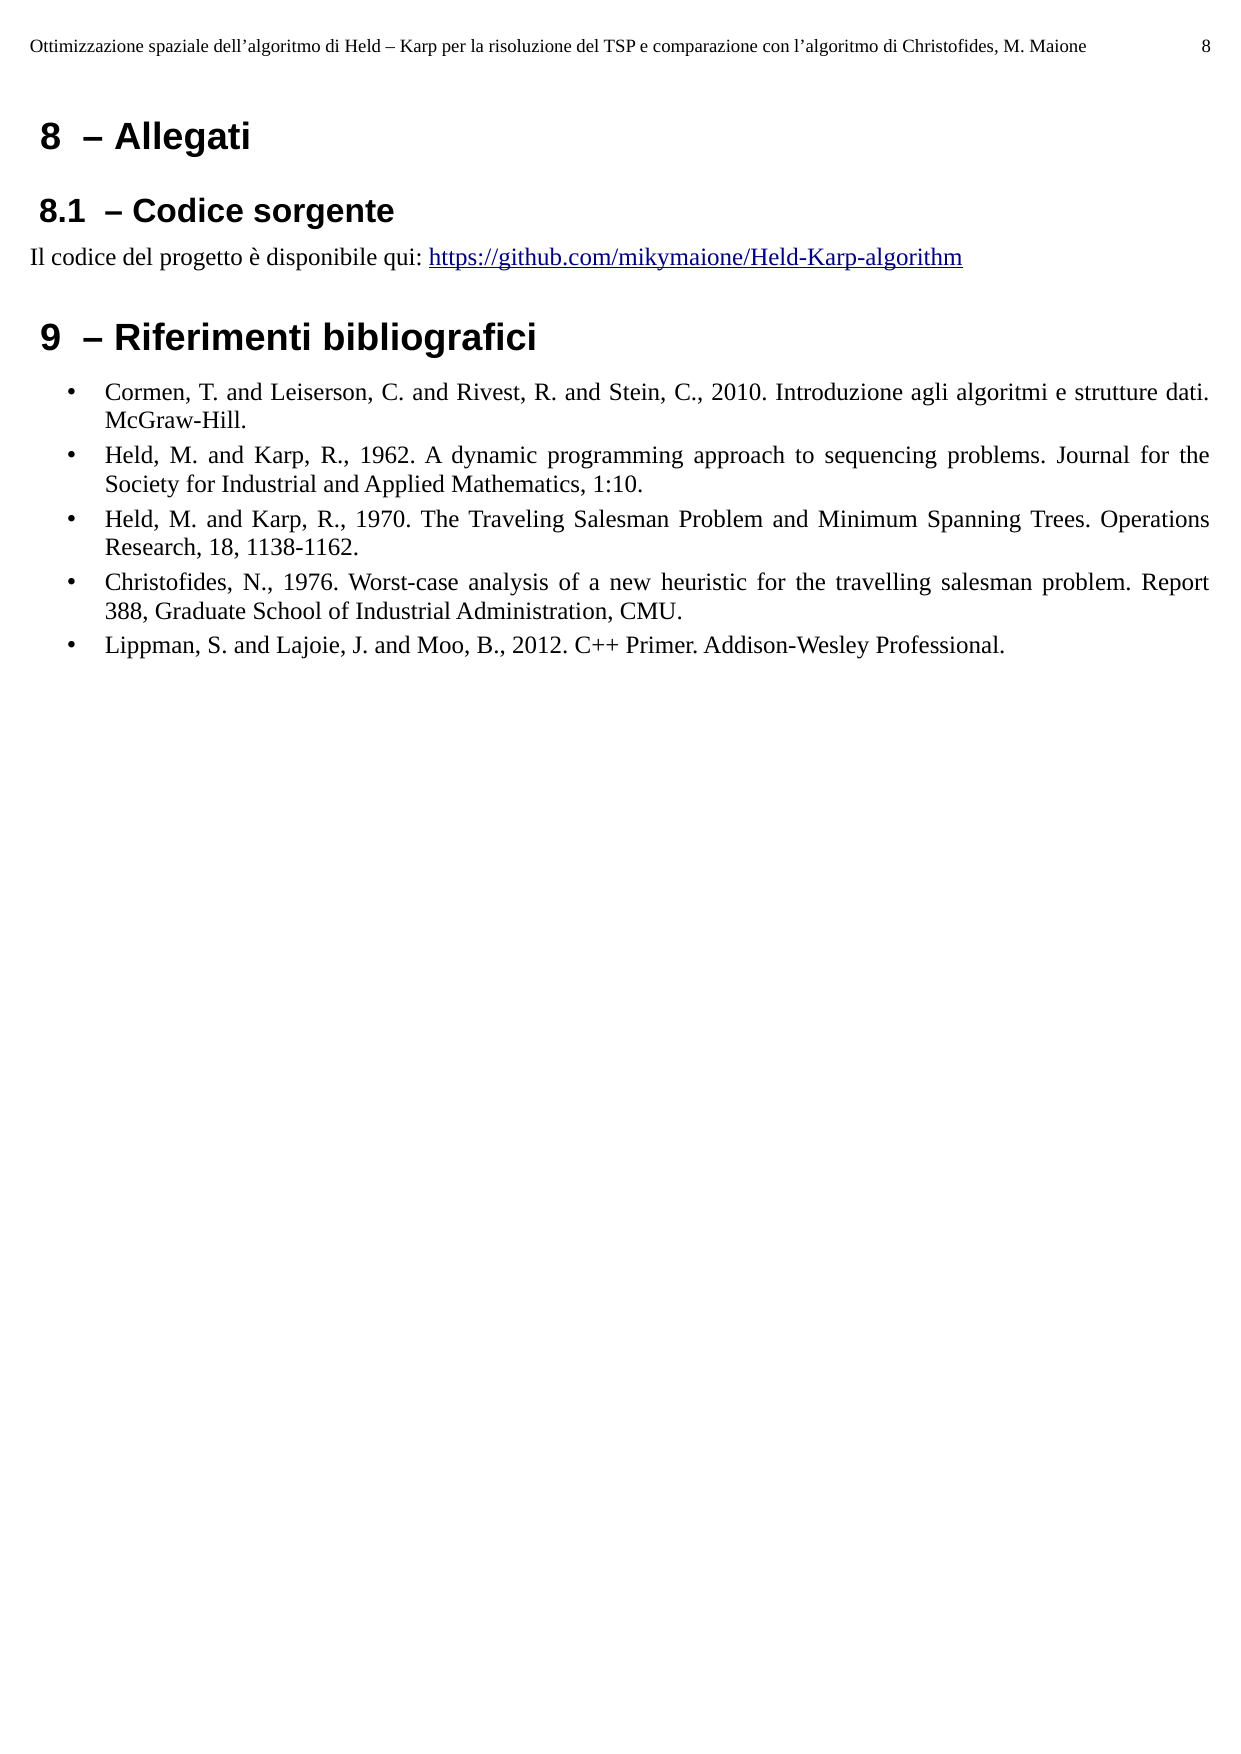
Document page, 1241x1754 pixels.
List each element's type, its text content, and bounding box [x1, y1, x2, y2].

subtitle Allegati [29, 114, 1211, 158]
list Cormen, T. and Leiserson, C. and Rivest, R. and Stein, C., 2010. Introduzione agli algoritmi e strutture dati. McGraw-Hill. [67, 377, 1211, 434]
subtitle Riferimenti bibliografici [29, 315, 1211, 358]
text Il codice del progetto è disponibile qui: https://github.com/mikymaione/Held-Karp-algorithm [29, 242, 1211, 271]
subtitle Codice sorgente [29, 191, 1211, 229]
list Held, M. and Karp, R., 1962. A dynamic programming approach to sequencing problems. Journal for the Society for Industrial and Applied Mathematics, 1:10. [67, 440, 1211, 498]
list Lippman, S. and Lajoie, J. and Moo, B., 2012. C++ Primer. Addison-Wesley Professional. [67, 631, 1211, 659]
list Christofides, N., 1976. Worst-case analysis of a new heuristic for the travelling salesman problem. Report 388, Graduate School of Industrial Administration, CMU. [67, 567, 1211, 624]
list Held, M. and Karp, R., 1970. The Traveling Salesman Problem and Minimum Spanning Trees. Operations Research, 18, 1138-1162. [67, 504, 1211, 561]
